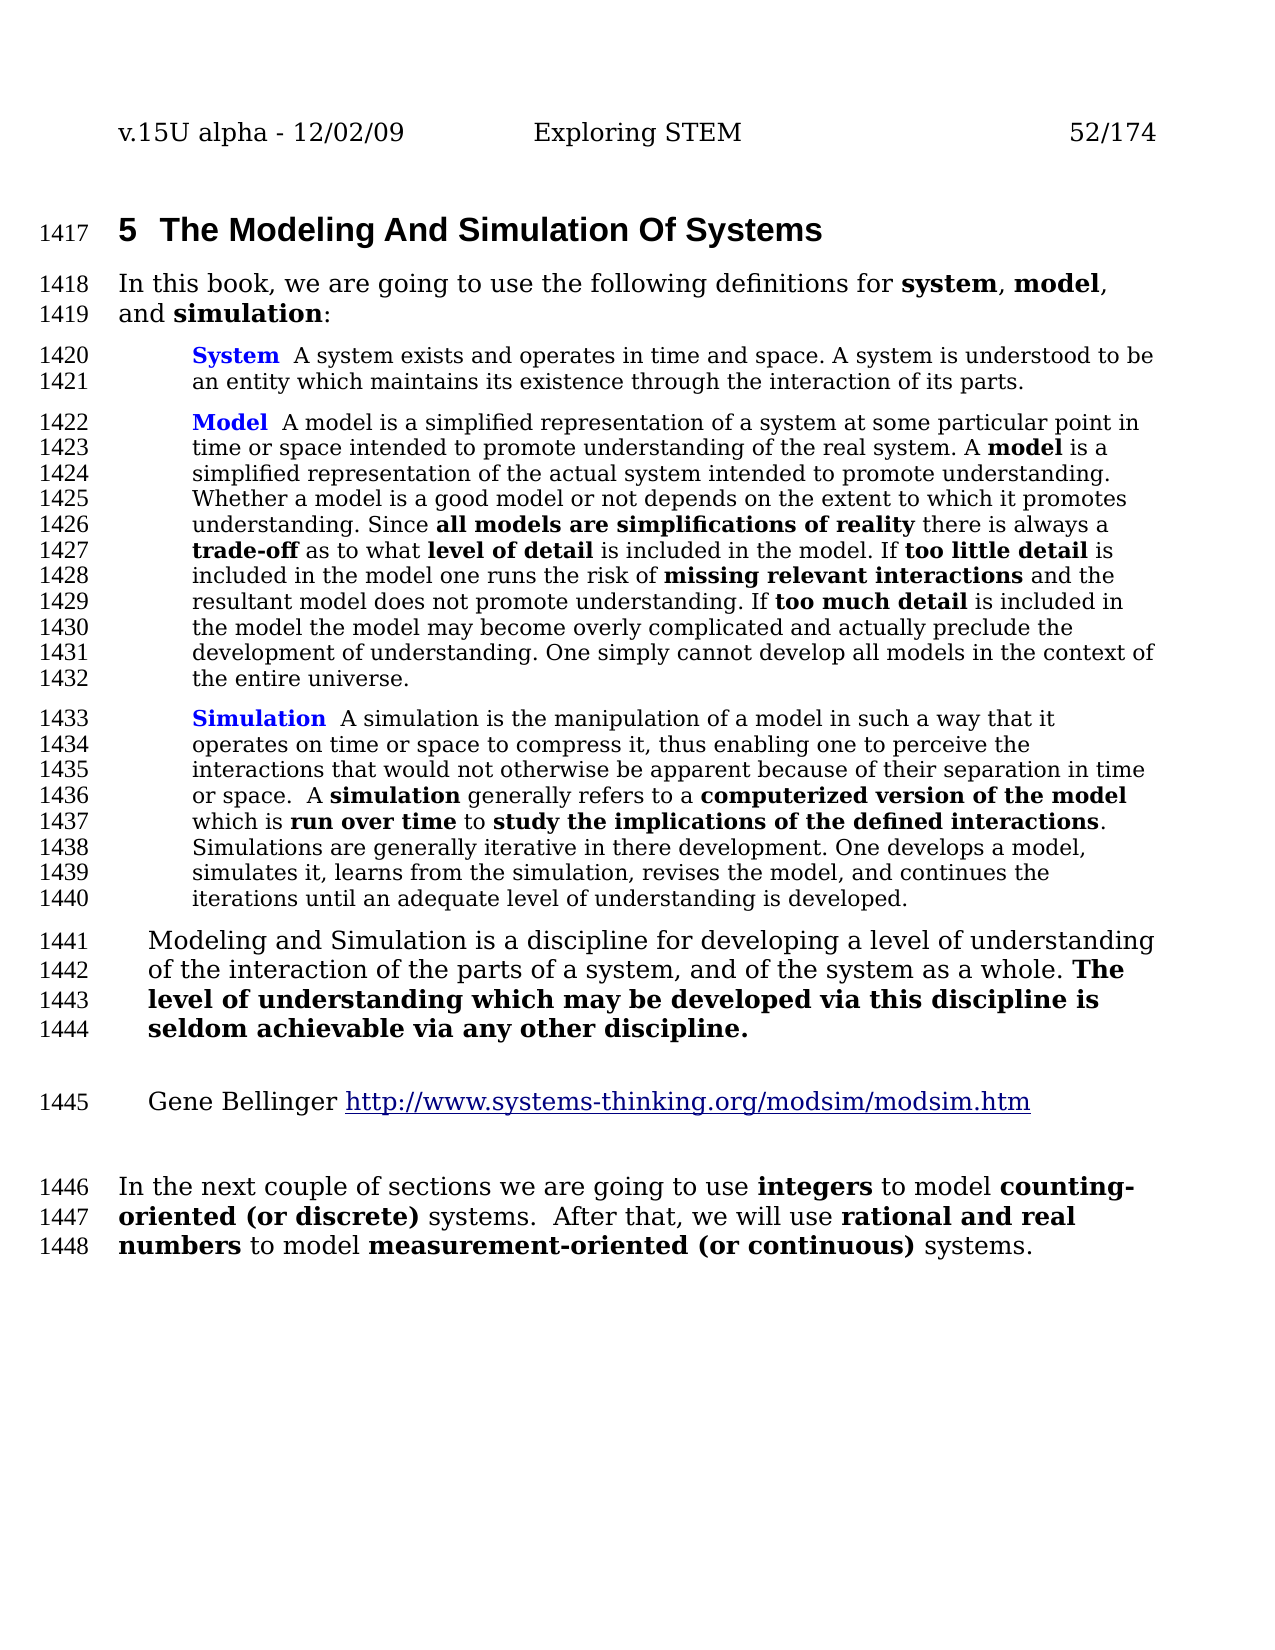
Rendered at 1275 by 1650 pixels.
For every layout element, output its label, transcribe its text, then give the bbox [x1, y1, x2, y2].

subtitle The Modeling And Simulation Of Systems [118, 210, 1157, 248]
text Modeling and Simulation is a discipline for developing a level of understanding of the interaction of the parts of a system, and of the system as a whole. The level of understanding which may be developed via this discipline is seldom achievable via any other discipline. [148, 926, 1157, 1073]
text In this book, we are going to use the following definitions for system, model, and simulation: [118, 269, 1157, 328]
list Model A model is a simplified representation of a system at some particular point in time or space intended to promote understanding of the real system. A model is a simplified representation of the actual system intended to promote understanding. Whether a model is a good model or not depends on the extent to which it promotes understanding. Since all models are simplifications of reality there is always a trade-off as to what level of detail is included in the model. If too little detail is included in the model one runs the risk of missing relevant interactions and the resultant model does not promote understanding. If too much detail is included in the model the model may become overly complicated and actually preclude the development of understanding. One simply cannot develop all models in the context of the entire universe. [162, 409, 1157, 691]
list Simulation A simulation is the manipulation of a model in such a way that it operates on time or space to compress it, thus enabling one to perceive the interactions that would not otherwise be apparent because of their separation in time or space. A simulation generally refers to a computerized version of the model which is run over time to study the implications of the defined interactions. Simulations are generally iterative in there development. One develops a model, simulates it, learns from the simulation, revises the model, and continues the iterations until an adequate level of understanding is developed. [162, 706, 1157, 911]
list System A system exists and operates in time and space. A system is understood to be an entity which maintains its existence through the interaction of its parts. [162, 343, 1157, 394]
text Gene Bellinger http://www.systems-thinking.org/modsim/modsim.htm [148, 1088, 1157, 1117]
text In the next couple of sections we are going to use integers to model counting-oriented (or discrete) systems. After that, we will use rational and real numbers to model measurement-oriented (or continuous) systems. [118, 1172, 1157, 1260]
